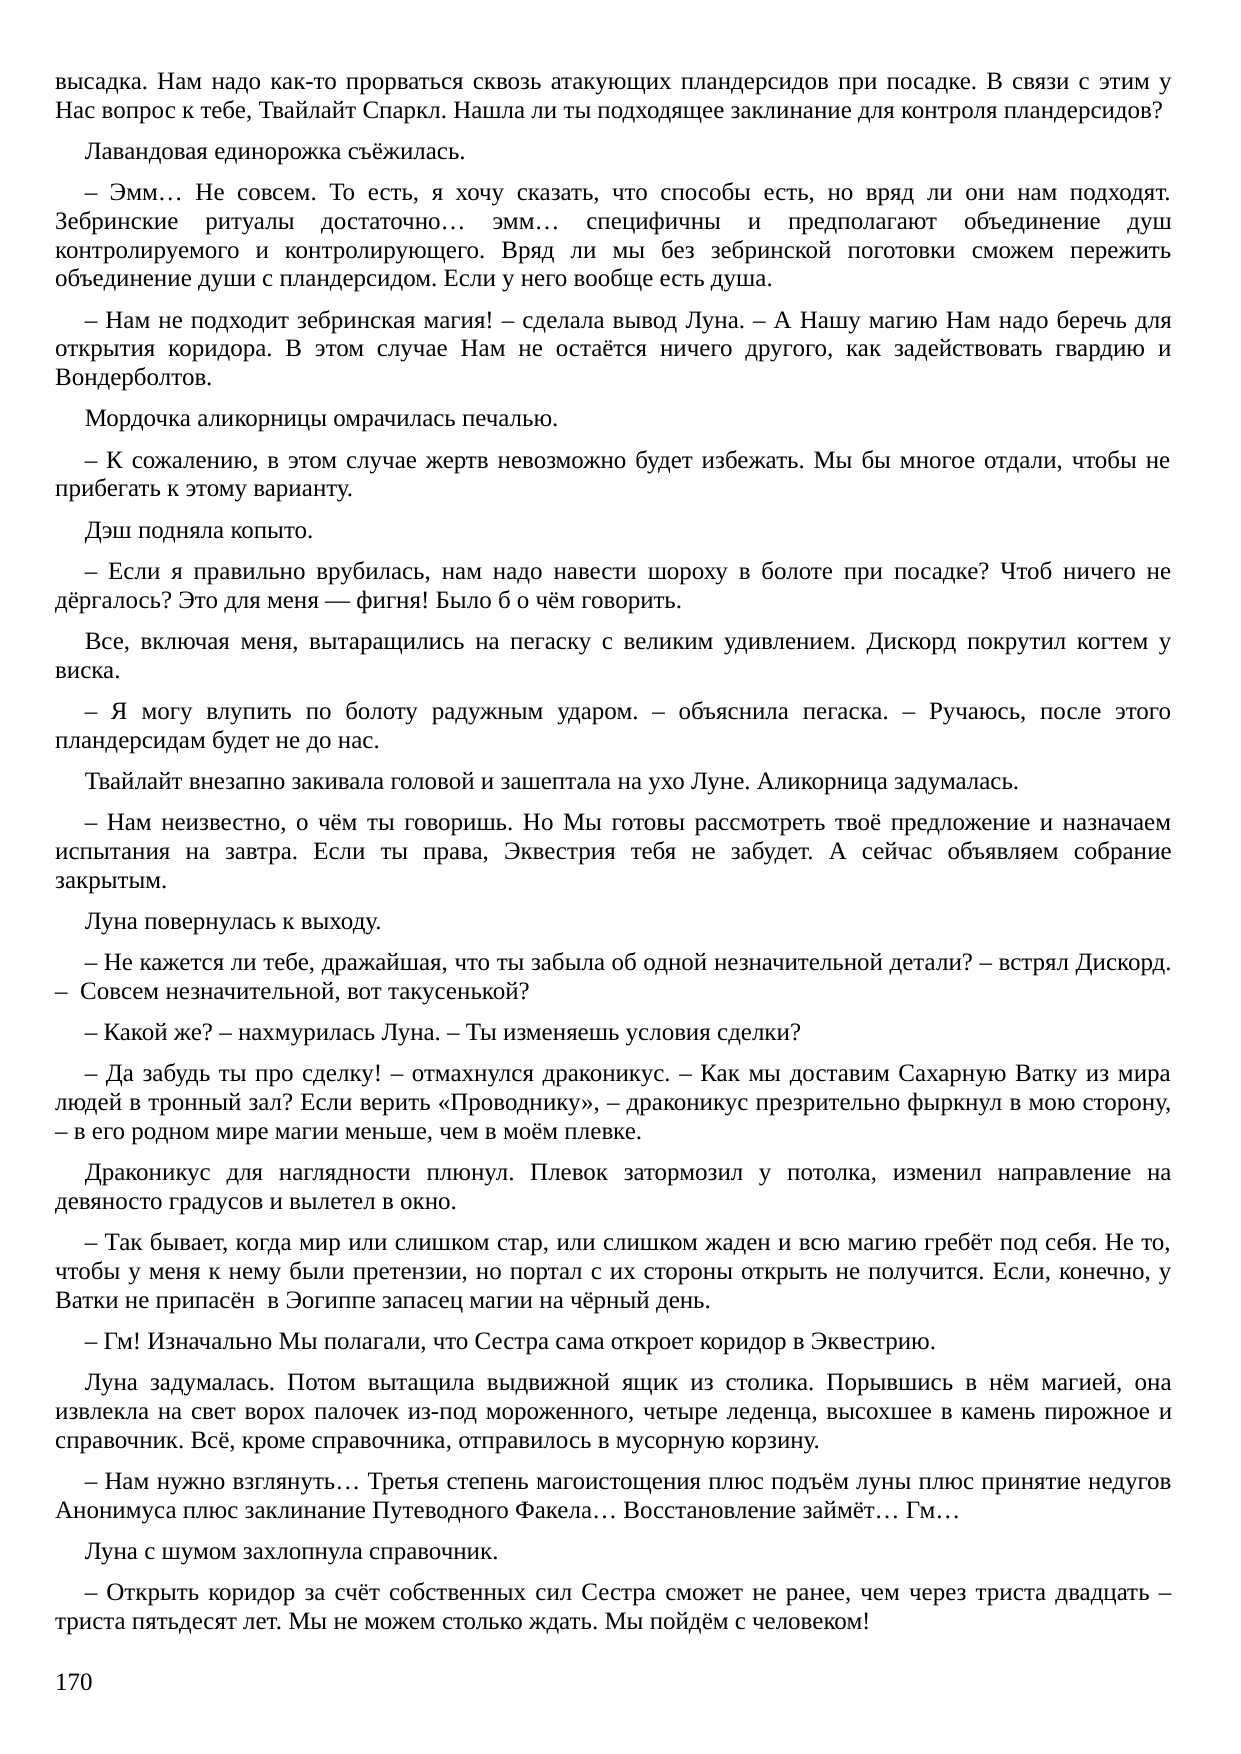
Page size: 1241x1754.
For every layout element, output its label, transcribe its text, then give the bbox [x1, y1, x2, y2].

text Лавандовая единорожка съёжилась. [55, 136, 1173, 165]
text Твайлайт внезапно закивала головой и зашептала на ухо Луне. Аликорница задумалась. [55, 766, 1173, 795]
text Мордочка аликорницы омрачилась печалью. [55, 403, 1173, 432]
text – Какой же? – нахмурилась Луна. – Ты изменяешь условия сделки? [55, 1017, 1173, 1046]
text Все, включая меня, вытаращились на пегаску с великим удивлением. Дискорд покрутил когтем у виска. [55, 626, 1173, 683]
text – Эмм… Не совсем. То есть, я хочу сказать, что способы есть, но вряд ли они нам подходят. Зебринские ритуалы достаточно… эмм… специфичны и предполагают объединение душ контролируемого и контролирующего. Вряд ли мы без зебринской поготовки сможем пережить объединение души с пландерсидом. Если у него вообще есть душа. [55, 177, 1173, 292]
text – Так бывает, когда мир или слишком стар, или слишком жаден и всю магию гребёт под себя. Не то, чтобы у меня к нему были претензии, но портал с их стороны открыть не получится. Если, конечно, у Ватки не припасён в Эогиппе запасец магии на чёрный день. [55, 1227, 1173, 1313]
text – Нам неизвестно, о чём ты говоришь. Но Мы готовы рассмотреть твоё предложение и назначаем испытания на завтра. Если ты права, Эквестрия тебя не забудет. А сейчас объявляем собрание закрытым. [55, 807, 1173, 893]
text Луна с шумом захлопнула справочник. [55, 1536, 1173, 1565]
text Дэш подняла копыто. [55, 515, 1173, 543]
text – Не кажется ли тебе, дражайшая, что ты забыла об одной незначительной детали? – встрял Дискорд. – Совсем незначительной, вот такусенькой? [55, 947, 1173, 1005]
text – Если я правильно врубилась, нам надо навести шороху в болоте при посадке? Чтоб ничего не дёргалось? Это для меня — фигня! Было б о чём говорить. [55, 556, 1173, 613]
text – Нам нужно взглянуть… Третья степень магоистощения плюс подъём луны плюс принятие недугов Анонимуса плюс заклинание Путеводного Факела… Восстановление займёт… Гм… [55, 1466, 1173, 1523]
text Драконикус для наглядности плюнул. Плевок затормозил у потолка, изменил направление на девяносто градусов и вылетел в окно. [55, 1157, 1173, 1215]
text высадка. Нам надо как-то прорваться сквозь атакующих пландерсидов при посадке. В связи с этим у Нас вопрос к тебе, Твайлайт Спаркл. Нашла ли ты подходящее заклинание для контроля пландерсидов? [55, 66, 1173, 123]
text Луна повернулась к выходу. [55, 906, 1173, 935]
text – Нам не подходит зебринская магия! – сделала вывод Луна. – А Нашу магию Нам надо беречь для открытия коридора. В этом случае Нам не остаётся ничего другого, как задействовать гвардию и Вондерболтов. [55, 305, 1173, 391]
text – Гм! Изначально Мы полагали, что Сестра сама откроет коридор в Эквестрию. [55, 1326, 1173, 1355]
text – Да забудь ты про сделку! – отмахнулся драконикус. – Как мы доставим Сахарную Ватку из мира людей в тронный зал? Если верить «Проводнику», – драконикус презрительно фыркнул в мою сторону, – в его родном мире магии меньше, чем в моём плевке. [55, 1058, 1173, 1145]
text – К сожалению, в этом случае жертв невозможно будет избежать. Мы бы многое отдали, чтобы не прибегать к этому варианту. [55, 445, 1173, 502]
text – Открыть коридор за счёт собственных сил Сестра сможет не ранее, чем через триста двадцать – триста пятьдесят лет. Мы не можем столько ждать. Мы пойдём с человеком! [55, 1577, 1173, 1635]
text Луна задумалась. Потом вытащила выдвижной ящик из столика. Порывшись в нём магией, она извлекла на свет ворох палочек из-под мороженного, четыре леденца, высохшее в камень пирожное и справочник. Всё, кроме справочника, отправилось в мусорную корзину. [55, 1367, 1173, 1453]
text – Я могу влупить по болоту радужным ударом. – объяснила пегаска. – Ручаюсь, после этого пландерсидам будет не до нас. [55, 696, 1173, 753]
